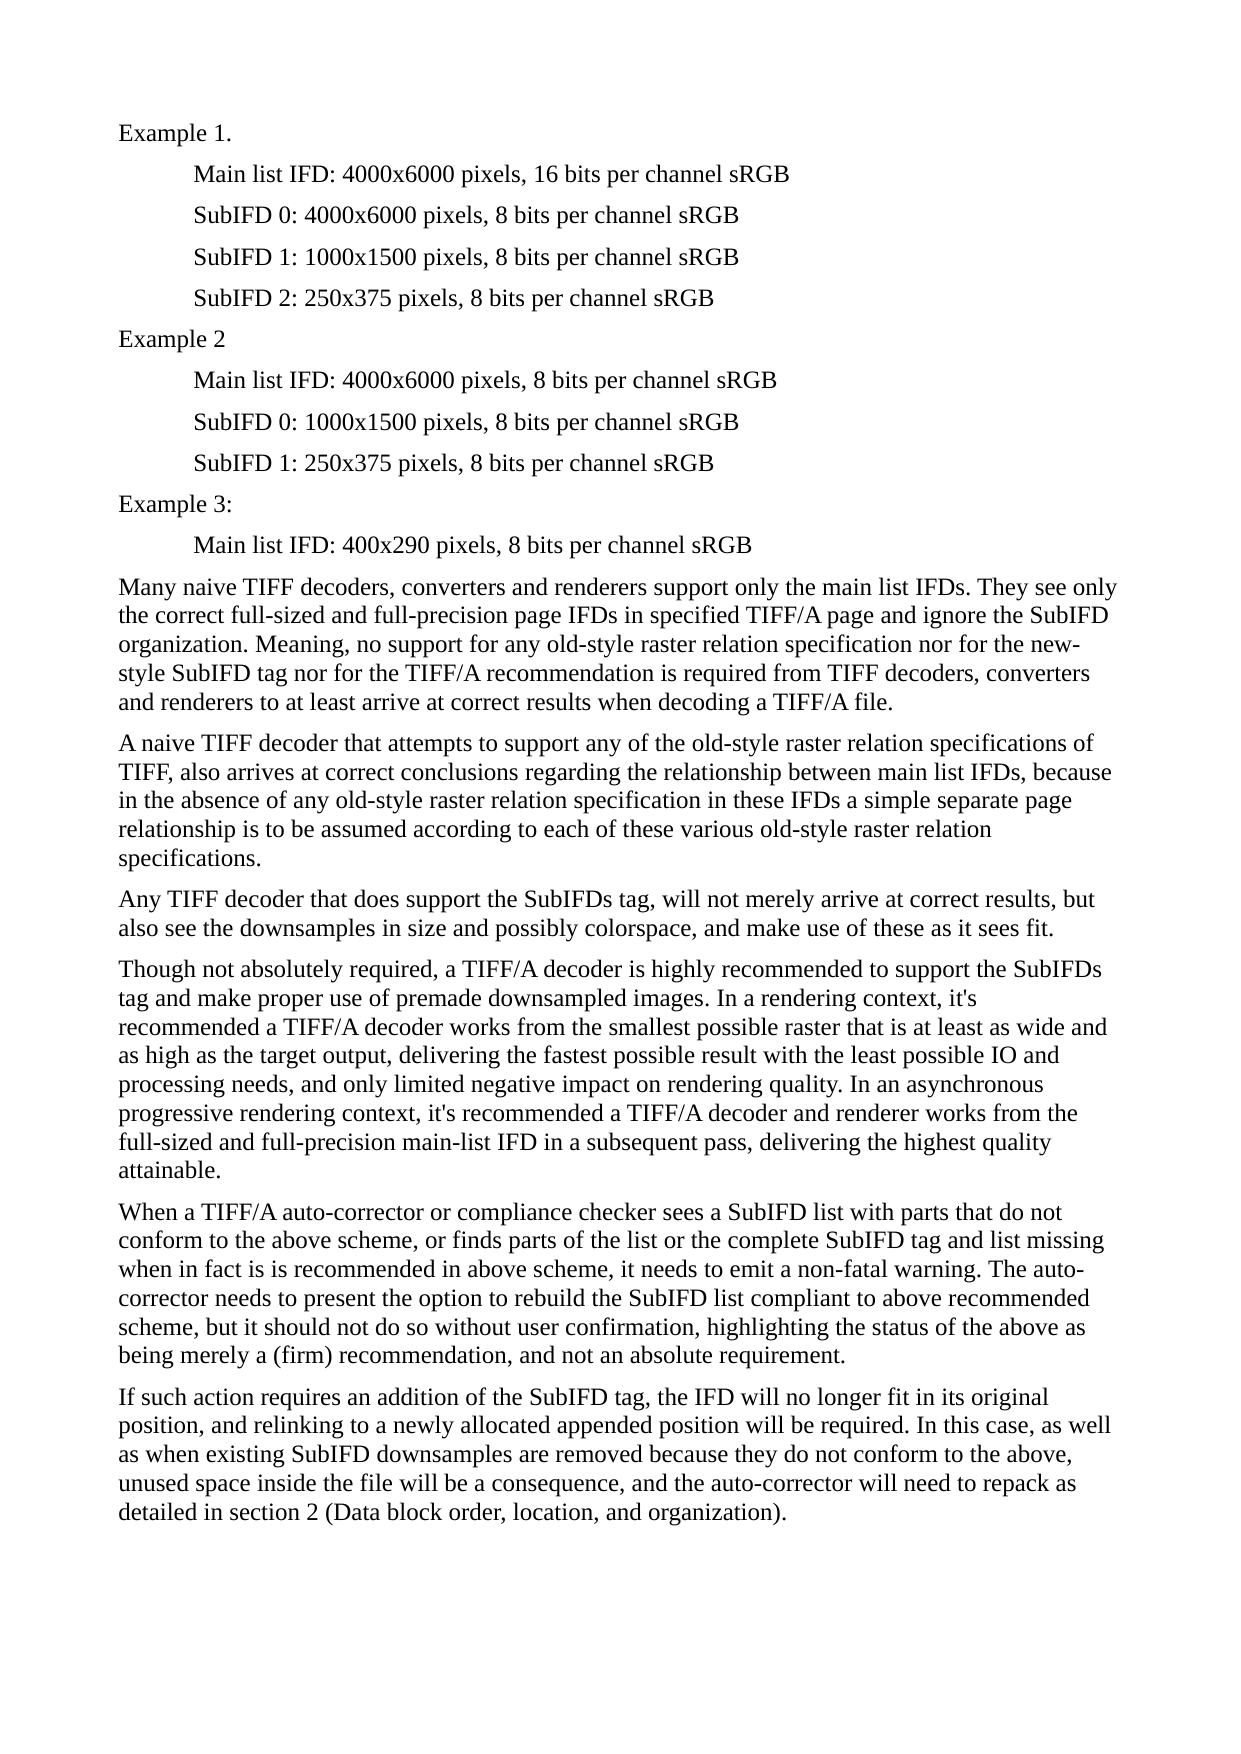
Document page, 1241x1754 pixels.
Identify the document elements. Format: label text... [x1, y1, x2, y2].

text Example 1. [118, 118, 1122, 147]
text Example 2 [118, 324, 1122, 353]
text Many naive TIFF decoders, converters and renderers support only the main list IFDs. They see only the correct full-sized and full-precision page IFDs in specified TIFF/A page and ignore the SubIFD organization. Meaning, no support for any old-style raster relation specification nor for the new-style SubIFD tag nor for the TIFF/A recommendation is required from TIFF decoders, converters and renderers to at least arrive at correct results when decoding a TIFF/A file. [118, 572, 1122, 716]
text SubIFD 1: 1000x1500 pixels, 8 bits per channel sRGB [118, 242, 1122, 271]
text Main list IFD: 4000x6000 pixels, 8 bits per channel sRGB [118, 366, 1122, 394]
text If such action requires an addition of the SubIFD tag, the IFD will no longer fit in its original position, and relinking to a newly allocated appended position will be required. In this case, as well as when existing SubIFD downsamples are removed because they do not conform to the above, unused space inside the file will be a consequence, and the auto-corrector will need to repack as detailed in section 2 (Data block order, location, and organization). [118, 1382, 1122, 1526]
text Any TIFF decoder that does support the SubIFDs tag, will not merely arrive at correct results, but also see the downsamples in size and possibly colorspace, and make use of these as it sees fit. [118, 884, 1122, 942]
text Though not absolutely required, a TIFF/A decoder is highly recommended to support the SubIFDs tag and make proper use of premade downsampled images. In a rendering context, it's recommended a TIFF/A decoder works from the smallest possible raster that is at least as wide and as high as the target output, delivering the fastest possible result with the least possible IO and processing needs, and only limited negative impact on rendering quality. In an asynchronous progressive rendering context, it's recommended a TIFF/A decoder and renderer works from the full-sized and full-precision main-list IFD in a subsequent pass, delivering the highest quality attainable. [118, 954, 1122, 1184]
text SubIFD 2: 250x375 pixels, 8 bits per channel sRGB [118, 283, 1122, 312]
text Main list IFD: 400x290 pixels, 8 bits per channel sRGB [118, 531, 1122, 559]
text When a TIFF/A auto-corrector or compliance checker sees a SubIFD list with parts that do not conform to the above scheme, or finds parts of the list or the complete SubIFD tag and list missing when in fact is is recommended in above scheme, it needs to emit a non-fatal warning. The auto-corrector needs to present the option to rebuild the SubIFD list compliant to above recommended scheme, but it should not do so without user confirmation, highlighting the status of the above as being merely a (firm) recommendation, and not an absolute requirement. [118, 1197, 1122, 1369]
text SubIFD 1: 250x375 pixels, 8 bits per channel sRGB [118, 448, 1122, 477]
text SubIFD 0: 1000x1500 pixels, 8 bits per channel sRGB [118, 407, 1122, 436]
text Main list IFD: 4000x6000 pixels, 16 bits per channel sRGB [118, 159, 1122, 188]
text SubIFD 0: 4000x6000 pixels, 8 bits per channel sRGB [118, 201, 1122, 229]
text A naive TIFF decoder that attempts to support any of the old-style raster relation specifications of TIFF, also arrives at correct conclusions regarding the relationship between main list IFDs, because in the absence of any old-style raster relation specification in these IFDs a simple separate page relationship is to be assumed according to each of these various old-style raster relation specifications. [118, 728, 1122, 872]
text Example 3: [118, 489, 1122, 518]
